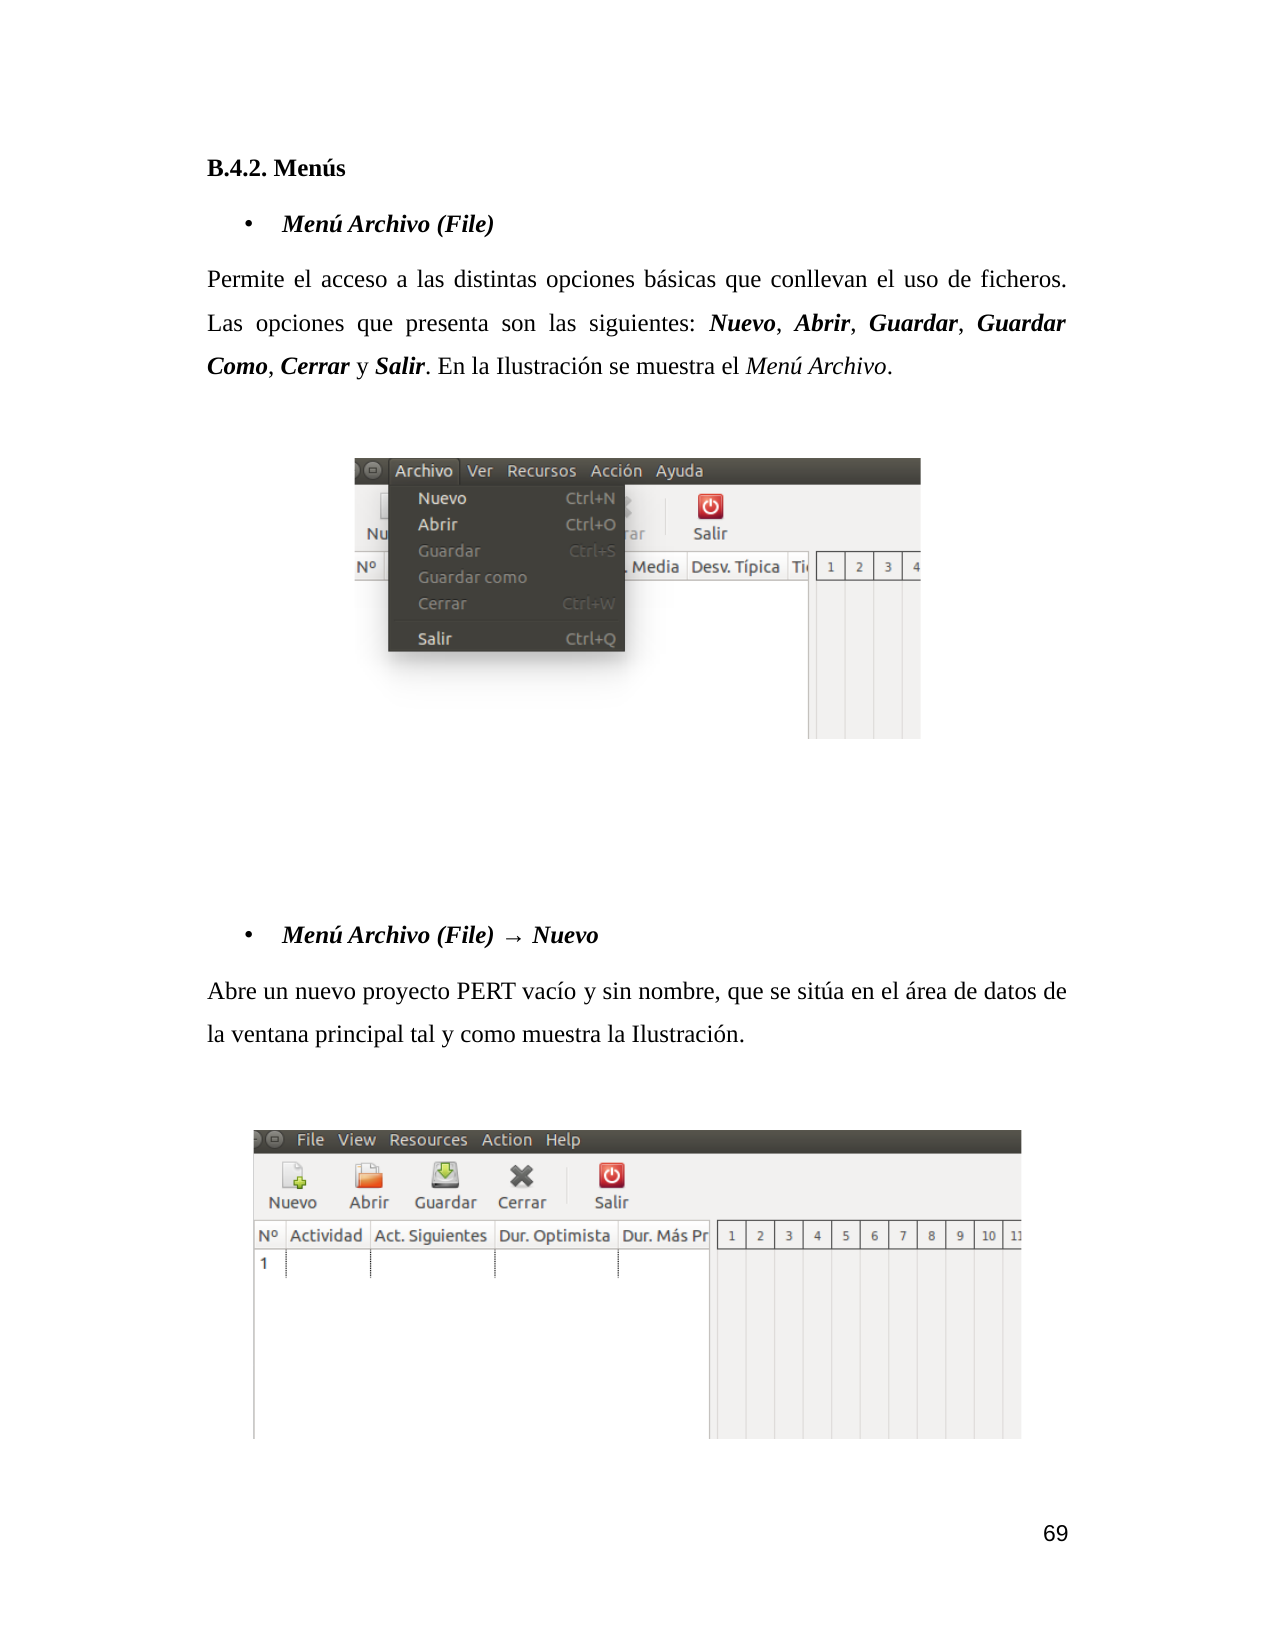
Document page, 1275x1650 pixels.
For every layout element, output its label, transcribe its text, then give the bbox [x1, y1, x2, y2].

text B.4.2. Menús [207, 153, 1068, 182]
text Permite el acceso a las distintas opciones básicas que conllevan el uso de ficheros. Las opciones que presenta son las siguientes: Nuevo, Abrir, Guardar, Guardar Como, Cerrar y Salir. En la Ilustración se muestra el Menú Archivo. [207, 264, 1068, 379]
text Abre un nuevo proyecto PERT vacío y sin nombre, que se sitúa en el área de datos de la ventana principal tal y como muestra la Ilustración. [207, 976, 1068, 1048]
list Menú Archivo (File) → Nuevo [244, 920, 1068, 949]
list Menú Archivo (File) [244, 209, 1068, 238]
